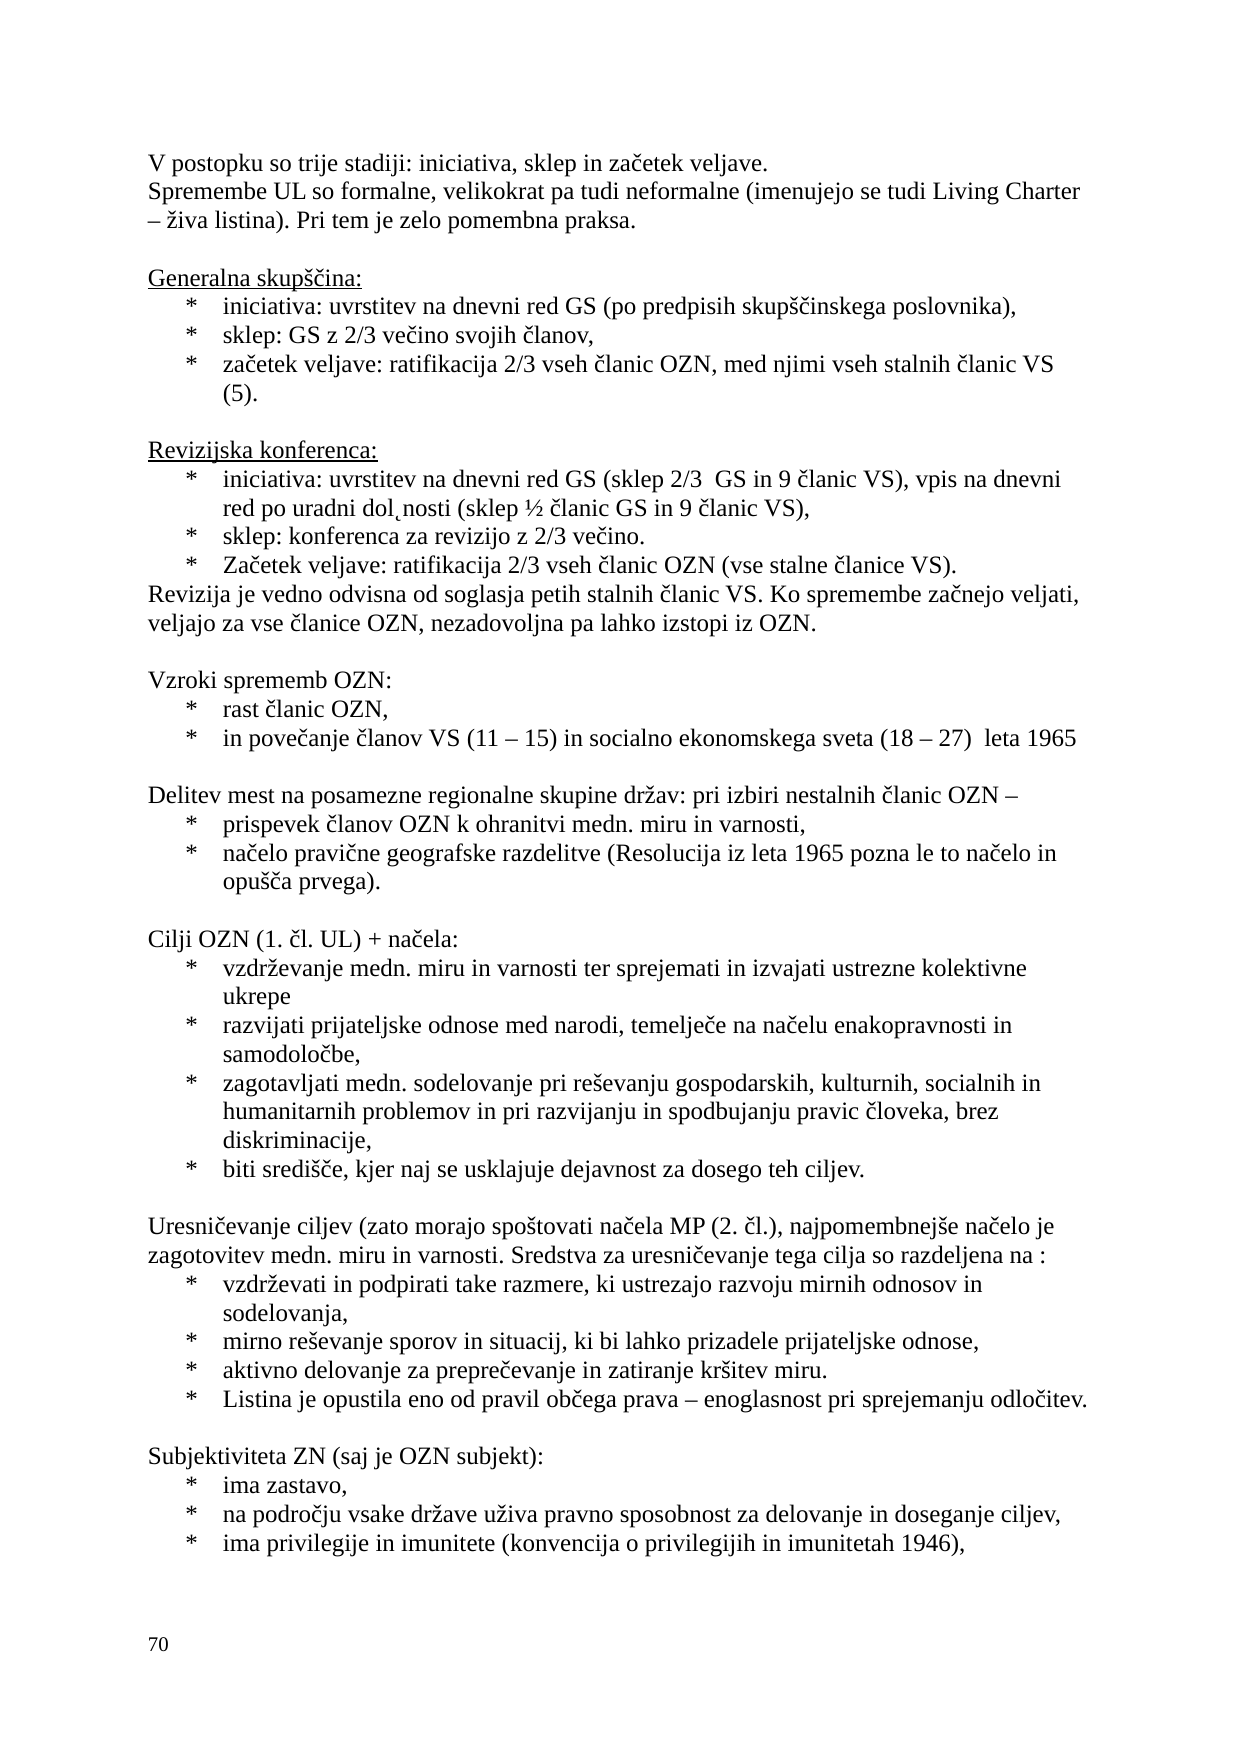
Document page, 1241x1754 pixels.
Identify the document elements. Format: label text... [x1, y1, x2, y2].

text V postopku so trije stadiji: iniciativa, sklep in začetek veljave. [148, 148, 1093, 176]
text Spremembe UL so formalne, velikokrat pa tudi neformalne (imenujejo se tudi Living Charter – živa listina). Pri tem je zelo pomembna praksa. [148, 176, 1093, 234]
list razvijati prijateljske odnose med narodi, temelječe na načelu enakopravnosti in samodoločbe, [185, 1010, 1093, 1068]
list in povečanje članov VS (11 – 15) in socialno ekonomskega sveta (18 – 27) leta 1965 [185, 723, 1093, 751]
text Revizijska konferenca: [148, 435, 1093, 464]
text Cilji OZN (1. čl. UL) + načela: [148, 924, 1093, 953]
list ima zastavo, [185, 1470, 1093, 1499]
list iniciativa: uvrstitev na dnevni red GS (po predpisih skupščinskega poslovnika), [185, 291, 1093, 320]
text Delitev mest na posamezne regionalne skupine držav: pri izbiri nestalnih članic OZN – [148, 780, 1093, 809]
list zagotavljati medn. sodelovanje pri reševanju gospodarskih, kulturnih, socialnih in humanitarnih problemov in pri razvijanju in spodbujanju pravic človeka, brez diskriminacije, [185, 1068, 1093, 1154]
list rast članic OZN, [185, 694, 1093, 723]
text Uresničevanje ciljev (zato morajo spoštovati načela MP (2. čl.), najpomembnejše načelo je zagotovitev medn. miru in varnosti. Sredstva za uresničevanje tega cilja so razdeljena na : [148, 1211, 1093, 1269]
list sklep: GS z 2/3 večino svojih članov, [185, 320, 1093, 349]
list Listina je opustila eno od pravil občega prava – enoglasnost pri sprejemanju odločitev. [185, 1384, 1093, 1413]
list biti središče, kjer naj se usklajuje dejavnost za dosego teh ciljev. [185, 1154, 1093, 1183]
text Subjektiviteta ZN (saj je OZN subjekt): [148, 1441, 1093, 1470]
list sklep: konferenca za revizijo z 2/3 večino. [185, 521, 1093, 550]
text Vzroki sprememb OZN: [148, 665, 1093, 694]
list aktivno delovanje za preprečevanje in zatiranje kršitev miru. [185, 1355, 1093, 1384]
list načelo pravične geografske razdelitve (Resolucija iz leta 1965 pozna le to načelo in opušča prvega). [185, 838, 1093, 895]
list vzdrževati in podpirati take razmere, ki ustrezajo razvoju mirnih odnosov in sodelovanja, [185, 1269, 1093, 1326]
list mirno reševanje sporov in situacij, ki bi lahko prizadele prijateljske odnose, [185, 1326, 1093, 1355]
text Revizija je vedno odvisna od soglasja petih stalnih članic VS. Ko spremembe začnejo veljati, veljajo za vse članice OZN, nezadovoljna pa lahko izstopi iz OZN. [148, 579, 1093, 636]
text Generalna skupščina: [148, 263, 1093, 291]
list ima privilegije in imunitete (konvencija o privilegijih in imunitetah 1946), [185, 1528, 1093, 1556]
list začetek veljave: ratifikacija 2/3 vseh članic OZN, med njimi vseh stalnih članic VS (5). [185, 349, 1093, 406]
list prispevek članov OZN k ohranitvi medn. miru in varnosti, [185, 809, 1093, 838]
list iniciativa: uvrstitev na dnevni red GS (sklep 2/3 GS in 9 članic VS), vpis na dnevni red po uradni dol˛nosti (sklep ½ članic GS in 9 članic VS), [185, 464, 1093, 521]
list vzdrževanje medn. miru in varnosti ter sprejemati in izvajati ustrezne kolektivne ukrepe [185, 953, 1093, 1010]
list Začetek veljave: ratifikacija 2/3 vseh članic OZN (vse stalne članice VS). [185, 550, 1093, 579]
list na področju vsake države uživa pravno sposobnost za delovanje in doseganje ciljev, [185, 1499, 1093, 1528]
